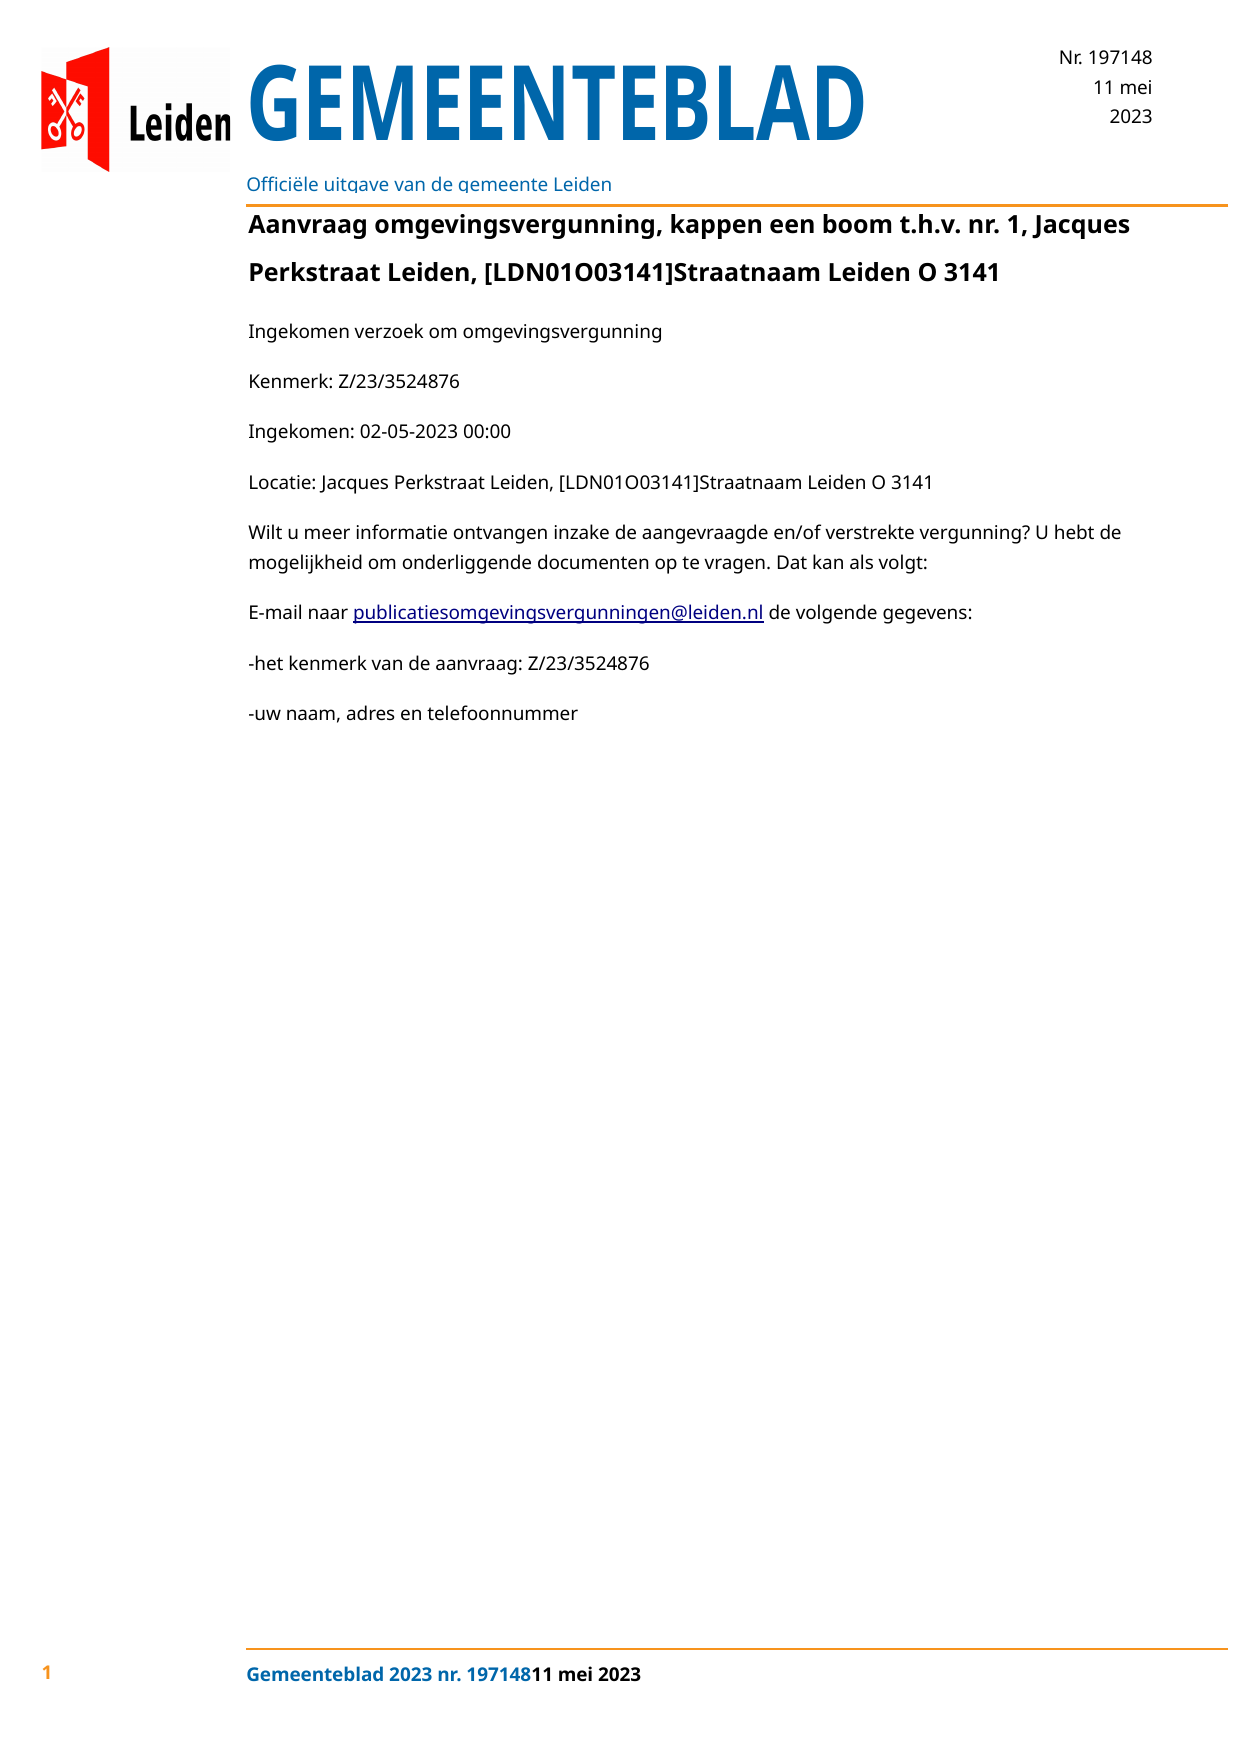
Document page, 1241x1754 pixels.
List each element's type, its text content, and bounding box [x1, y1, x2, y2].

text Locatie: Jacques Perkstraat Leiden, [LDN01O03141]Straatnaam Leiden O 3141 [248, 469, 1152, 495]
text -het kenmerk van de aanvraag: Z/23/3524876 [248, 650, 1152, 676]
text Kenmerk: Z/23/3524876 [248, 368, 1152, 394]
text Wilt u meer informatie ontvangen inzake de aangevraagde en/of verstrekte vergunning? U hebt de mogelijkheid om onderliggende documenten op te vragen. Dat kan als volgt: [248, 519, 1152, 575]
text Aanvraag omgevingsvergunning, kappen een boom t.h.v. nr. 1, Jacques Perkstraat Leiden, [LDN01O03141]Straatnaam Leiden O 3141 [248, 207, 1152, 288]
text E-mail naar publicatiesomgevingsvergunningen@leiden.nl de volgende gegevens: [248, 599, 1152, 625]
text Ingekomen verzoek om omgevingsvergunning [248, 318, 1152, 344]
text Ingekomen: 02-05-2023 00:00 [248, 419, 1152, 444]
text -uw naam, adres en telefoonnummer [248, 700, 1152, 726]
picture [41, 47, 231, 172]
